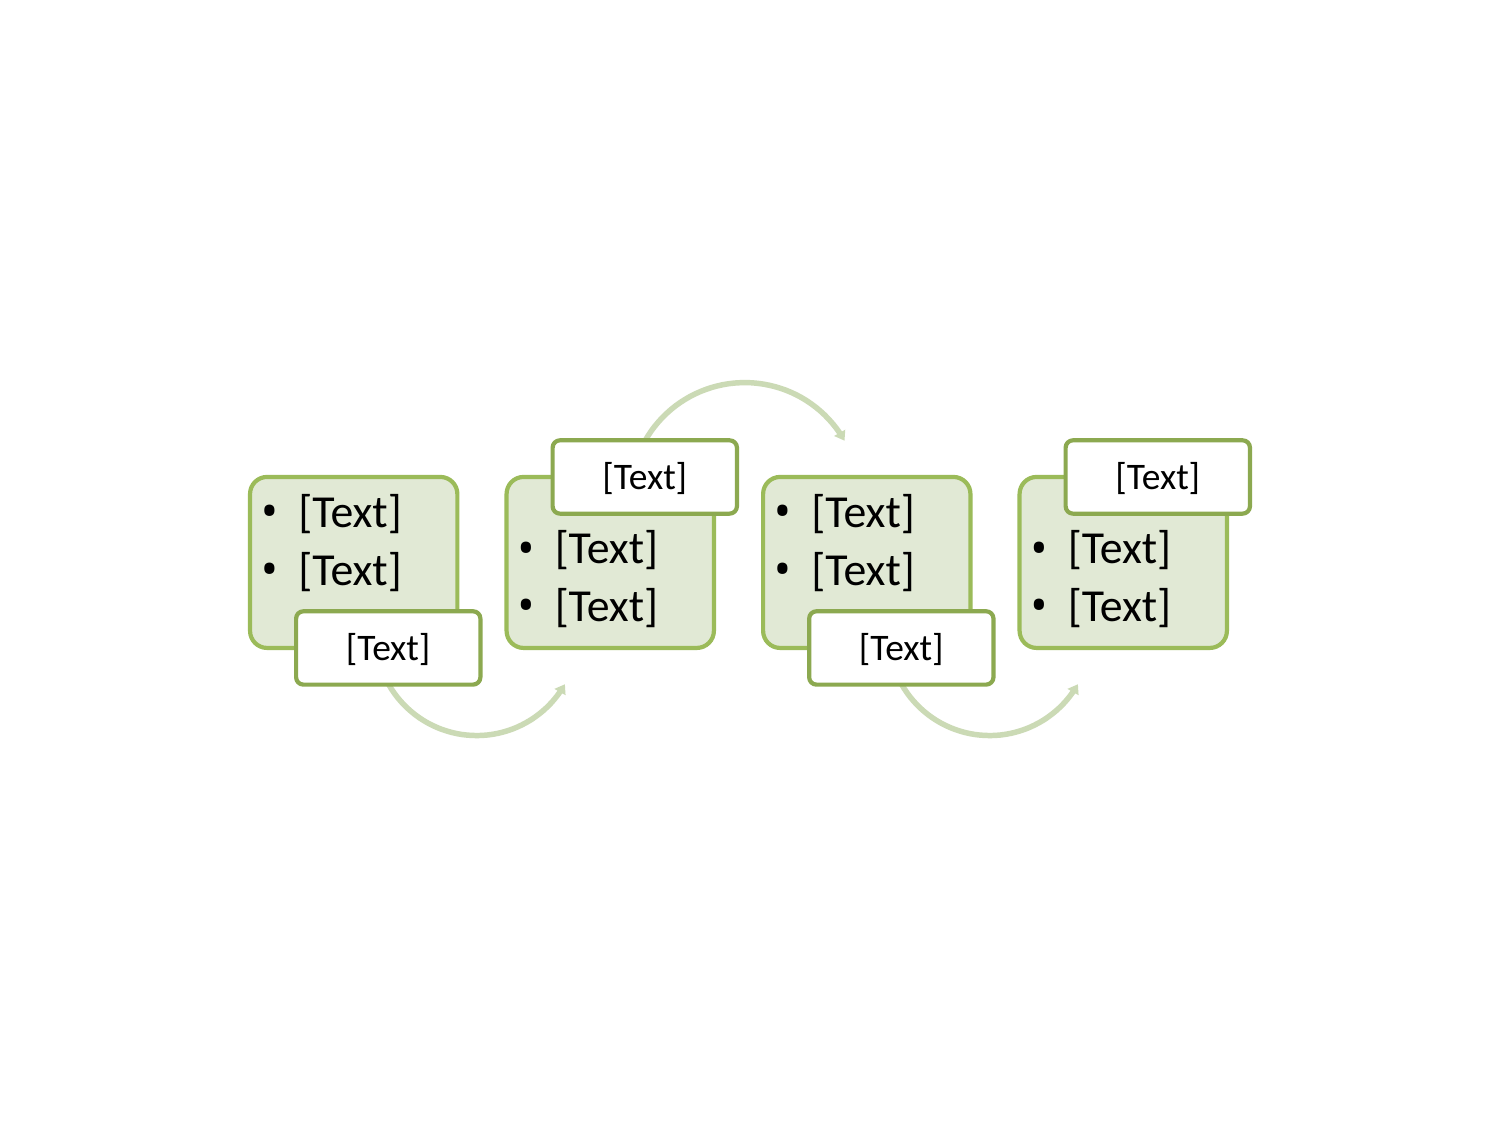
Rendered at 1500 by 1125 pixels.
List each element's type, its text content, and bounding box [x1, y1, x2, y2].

text_box [Text] [Text] [1019, 476, 1227, 648]
text_box [642, 379, 846, 441]
text_box [Text] [552, 440, 737, 514]
text_box [Text] [Text] [506, 476, 714, 648]
text_box [Text] [Text] [763, 476, 971, 648]
text_box [386, 684, 566, 739]
text_box [Text] [809, 611, 994, 685]
text_box [899, 684, 1079, 739]
text_box [Text] [1065, 440, 1250, 514]
text_box [Text] [Text] [250, 476, 458, 648]
text_box [Text] [296, 611, 481, 685]
